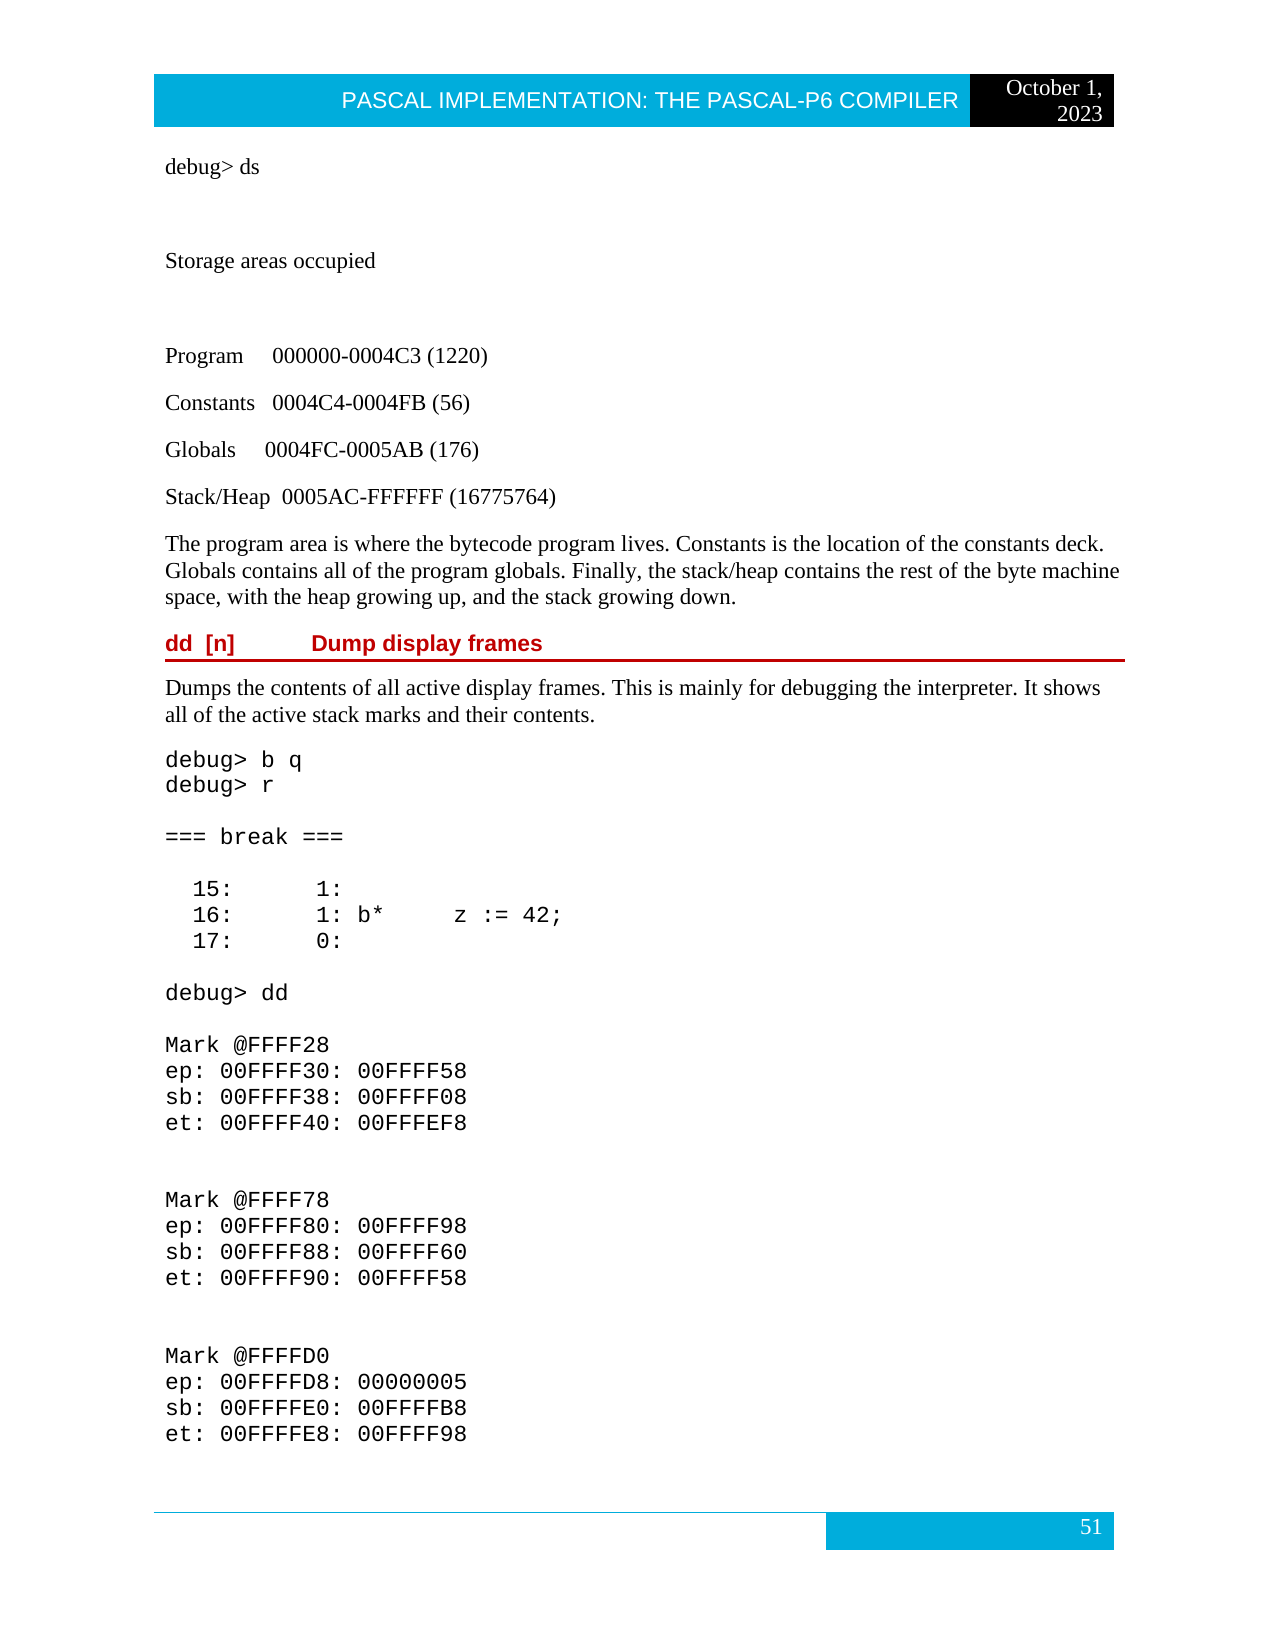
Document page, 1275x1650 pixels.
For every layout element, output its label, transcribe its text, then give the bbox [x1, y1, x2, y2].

text === break === [165, 826, 1125, 852]
text debug> dd [165, 981, 1125, 1007]
text et: 00FFFFE8: 00FFFF98 [165, 1422, 1125, 1448]
text Mark @FFFFD0 [165, 1344, 1125, 1370]
text 15: 1: [165, 878, 1125, 903]
text et: 00FFFF90: 00FFFF58 [165, 1267, 1125, 1293]
text debug> b q [165, 748, 1125, 774]
text et: 00FFFF40: 00FFFEF8 [165, 1111, 1125, 1137]
text Mark @FFFF78 [165, 1189, 1125, 1215]
text sb: 00FFFFE0: 00FFFFB8 [165, 1396, 1125, 1422]
text debug> r [165, 774, 1125, 800]
text Mark @FFFF28 [165, 1033, 1125, 1059]
text sb: 00FFFF38: 00FFFF08 [165, 1085, 1125, 1111]
text 17: 0: [165, 929, 1125, 955]
text Constants 0004C4-0004FB (56) [165, 389, 1125, 415]
subtitle dd [n] Dump display frames [165, 630, 1125, 659]
text ep: 00FFFF30: 00FFFF58 [165, 1059, 1125, 1085]
text 16: 1: b* z := 42; [165, 903, 1125, 929]
text ep: 00FFFFD8: 00000005 [165, 1370, 1125, 1396]
text ep: 00FFFF80: 00FFFF98 [165, 1215, 1125, 1241]
text Dumps the contents of all active display frames. This is mainly for debugging the interpreter. It shows all of the active stack marks and their contents. [165, 674, 1125, 727]
text The program area is where the bytecode program lives. Constants is the location of the constants deck. Globals contains all of the program globals. Finally, the stack/heap contains the rest of the byte machine space, with the heap growing up, and the stack growing down. [165, 530, 1125, 609]
text debug> ds [165, 153, 1125, 179]
text sb: 00FFFF88: 00FFFF60 [165, 1241, 1125, 1267]
text Globals 0004FC-0005AB (176) [165, 436, 1125, 462]
text Stack/Heap 0005AC-FFFFFF (16775764) [165, 483, 1125, 509]
text Storage areas occupied [165, 247, 1125, 274]
text Program 000000-0004C3 (1220) [165, 342, 1125, 368]
